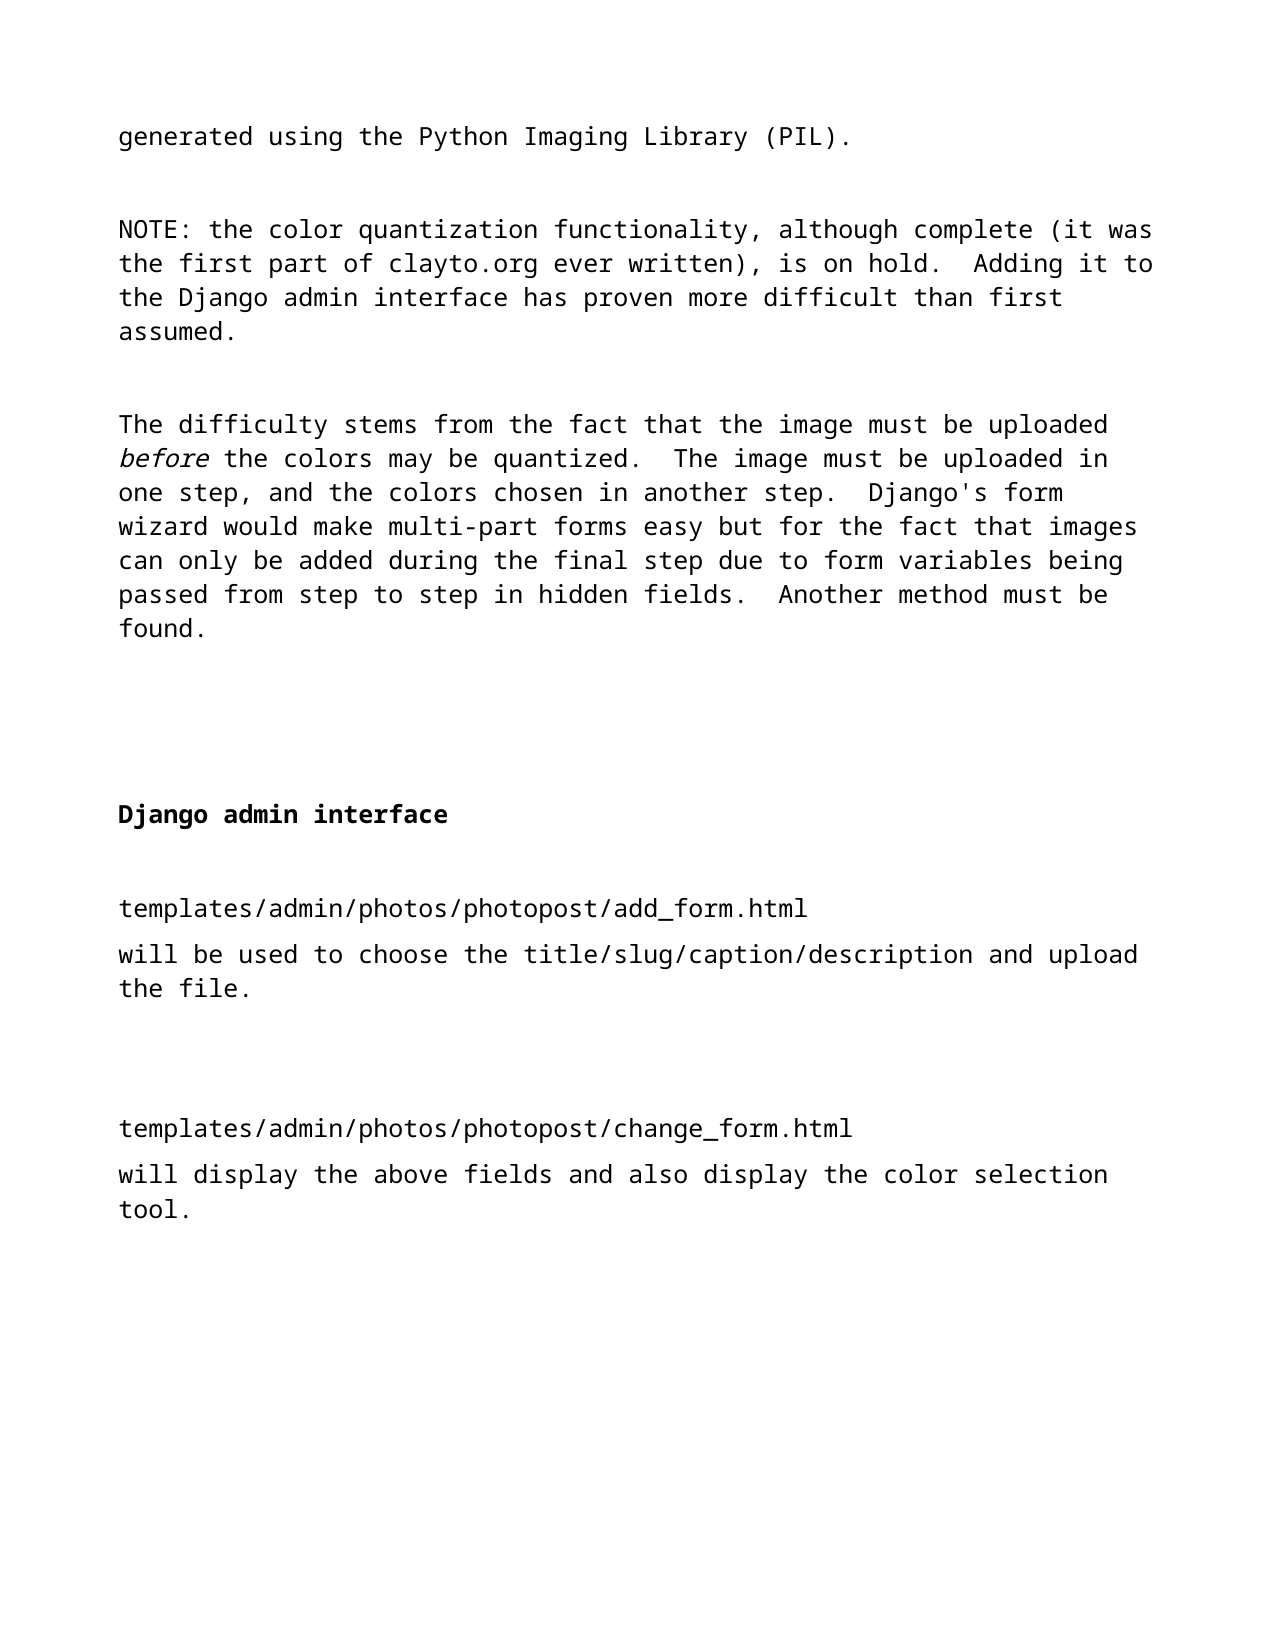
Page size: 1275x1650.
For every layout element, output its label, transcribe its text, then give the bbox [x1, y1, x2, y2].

text will display the above fields and also display the color selection tool. [118, 1157, 1157, 1225]
text NOTE: the color quantization functionality, although complete (it was the first part of clayto.org ever written), is on hold. Adding it to the Django admin interface has proven more difficult than first assumed. [118, 211, 1157, 347]
text templates/admin/photos/photopost/change_form.html [118, 1111, 1157, 1145]
text generated using the Python Imaging Library (PIL). [118, 118, 1157, 152]
text templates/admin/photos/photopost/add_form.html [118, 890, 1157, 924]
text Django admin interface [118, 797, 1157, 831]
text will be used to choose the title/slug/caption/description and upload the file. [118, 937, 1157, 1005]
text The difficulty stems from the fact that the image must be uploaded before the colors may be quantized. The image must be uploaded in one step, and the colors chosen in another step. Django's form wizard would make multi-part forms easy but for the fact that images can only be added during the final step due to form variables being passed from step to step in hidden fields. Another method must be found. [118, 407, 1157, 645]
